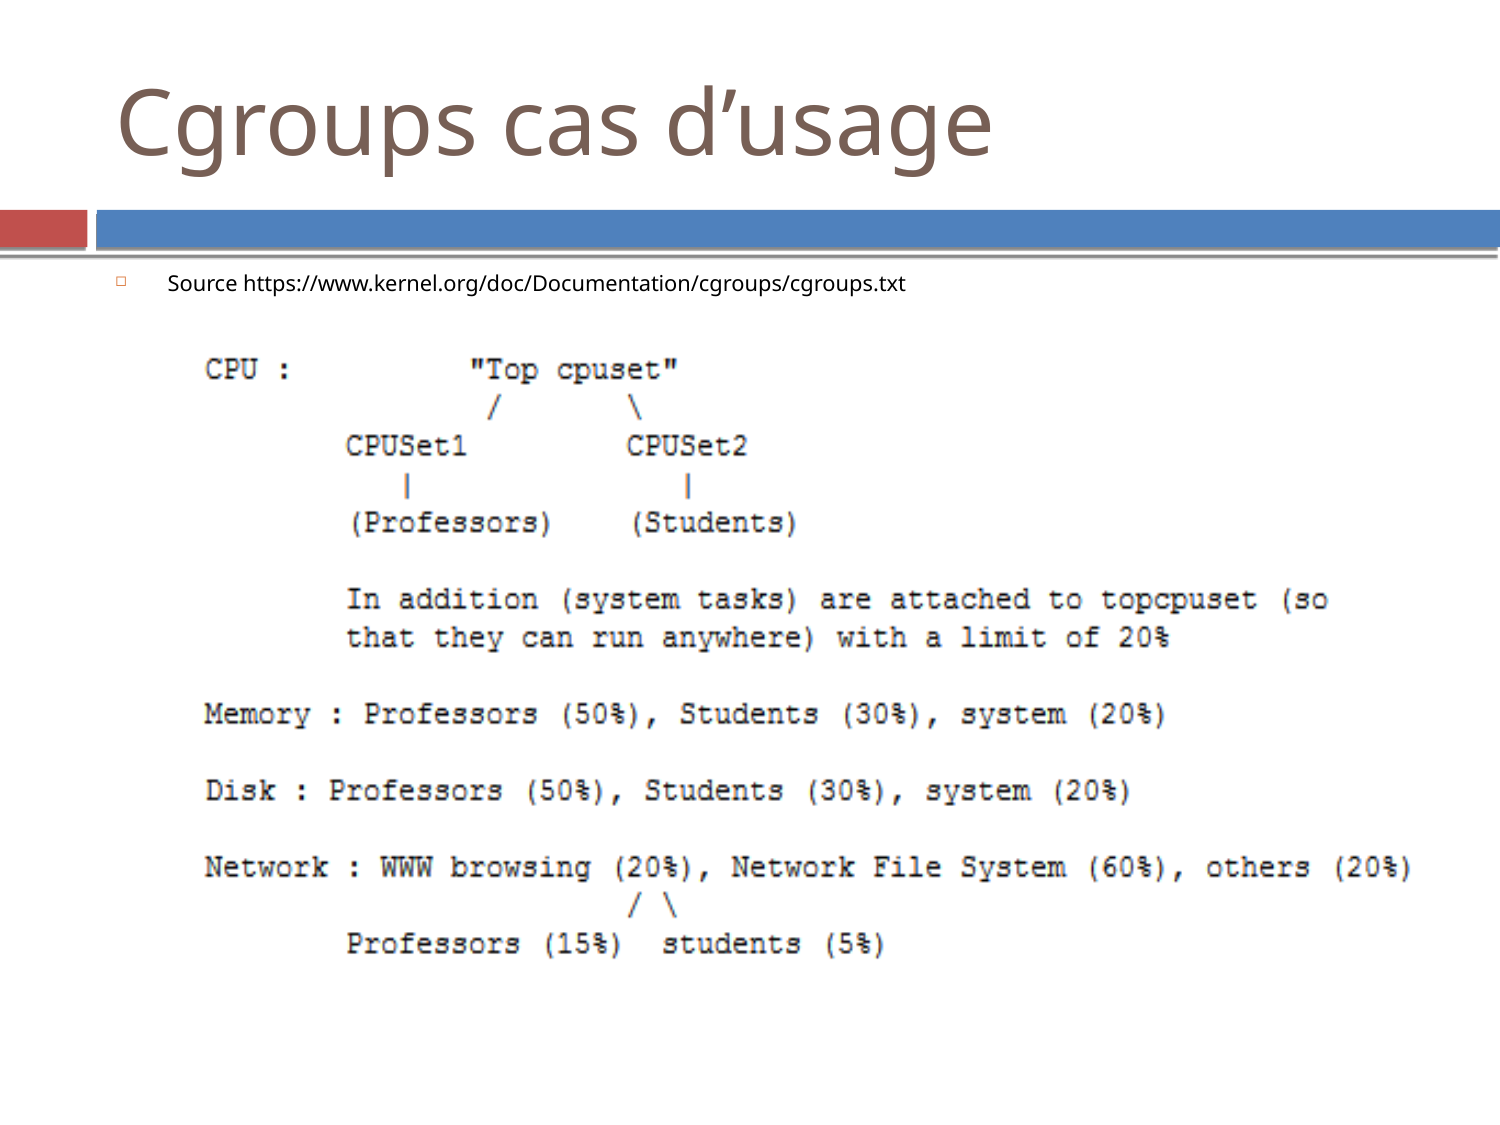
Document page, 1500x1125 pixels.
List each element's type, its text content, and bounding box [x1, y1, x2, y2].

text_box Cgroups cas d’usage [100, 37, 1438, 200]
picture [76, 326, 1487, 1000]
text_box Source https://www.kernel.org/doc/Documentation/cgroups/cgroups.txt [100, 262, 1438, 326]
